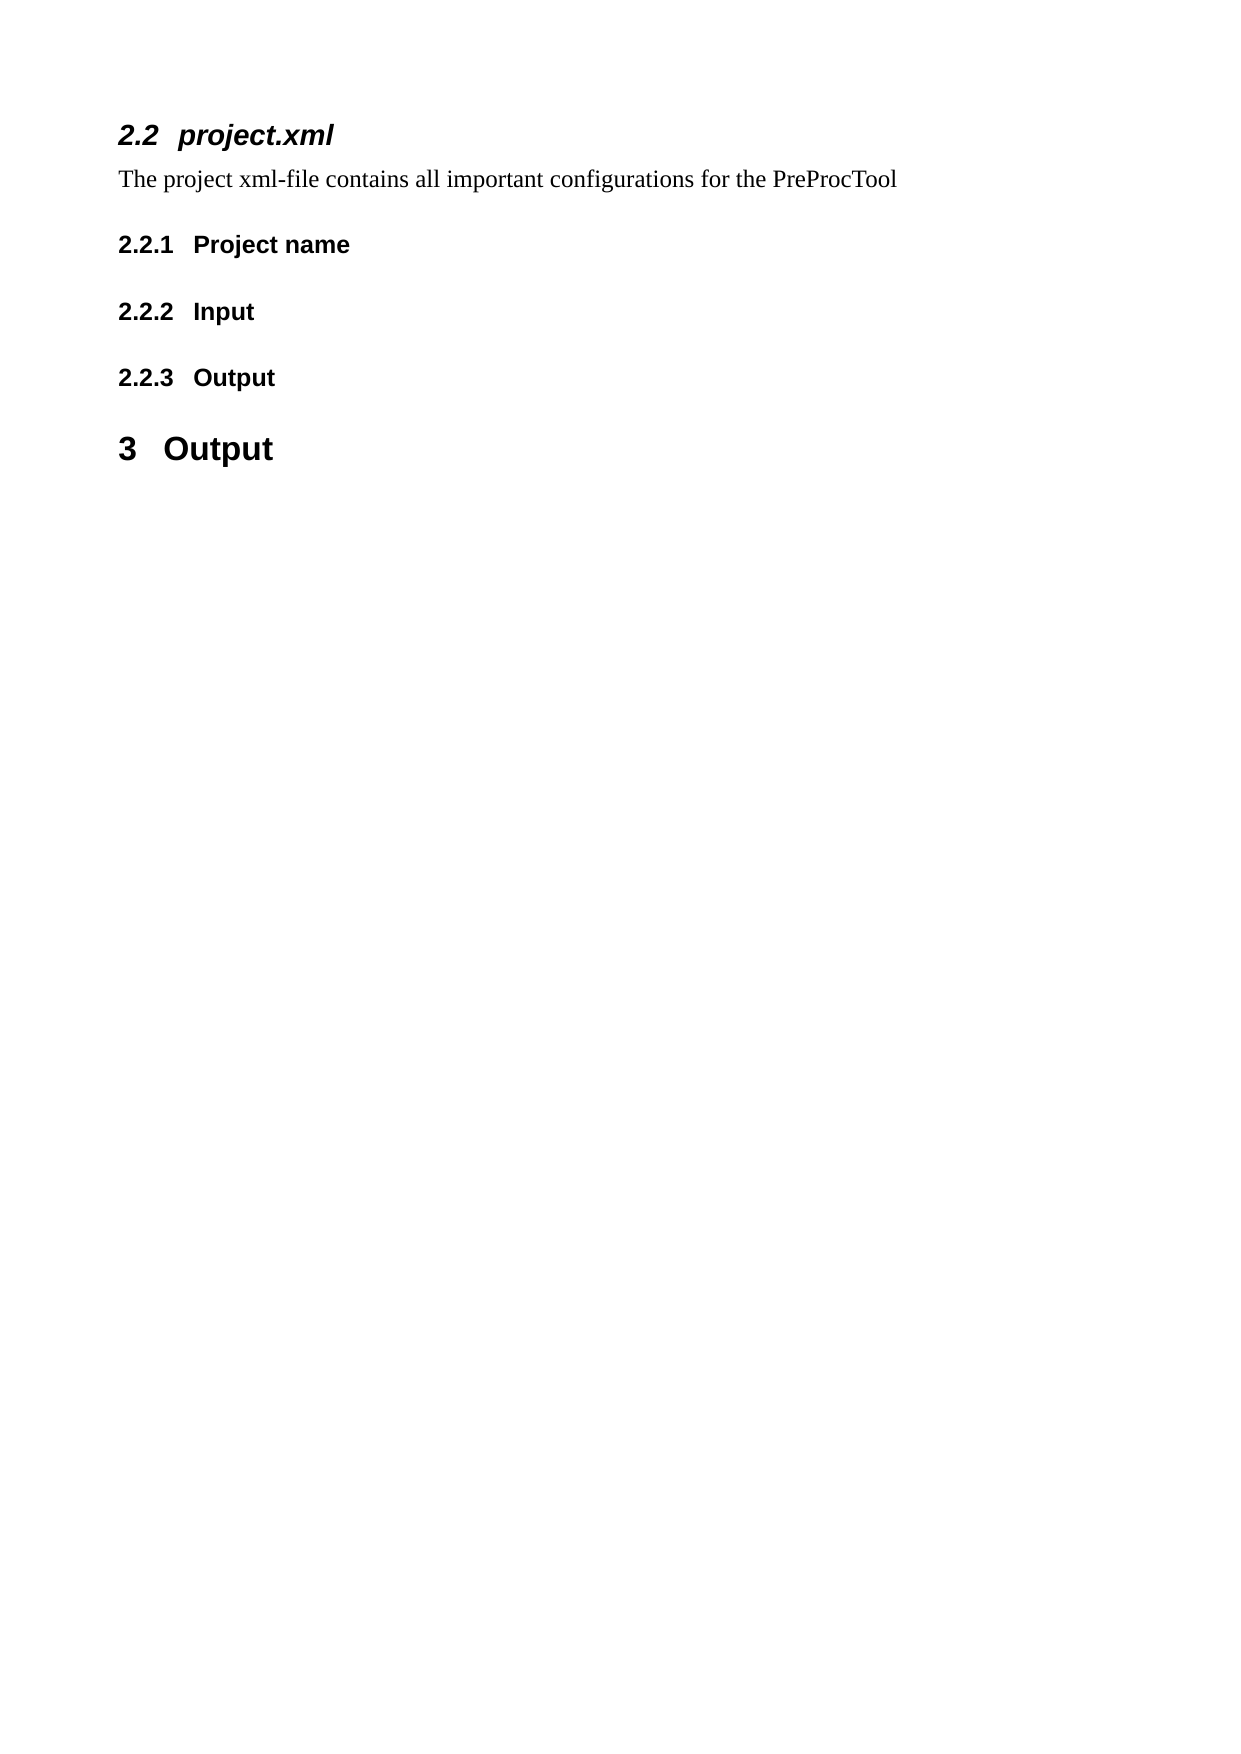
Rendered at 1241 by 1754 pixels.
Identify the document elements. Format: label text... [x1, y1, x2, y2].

subtitle Project name [118, 230, 1122, 259]
text The project xml-file contains all important configurations for the PreProcTool [118, 164, 1122, 193]
subtitle Input [118, 297, 1122, 325]
subtitle Output [118, 429, 1122, 468]
subtitle project.xml [118, 118, 1122, 152]
subtitle Output [118, 363, 1122, 392]
